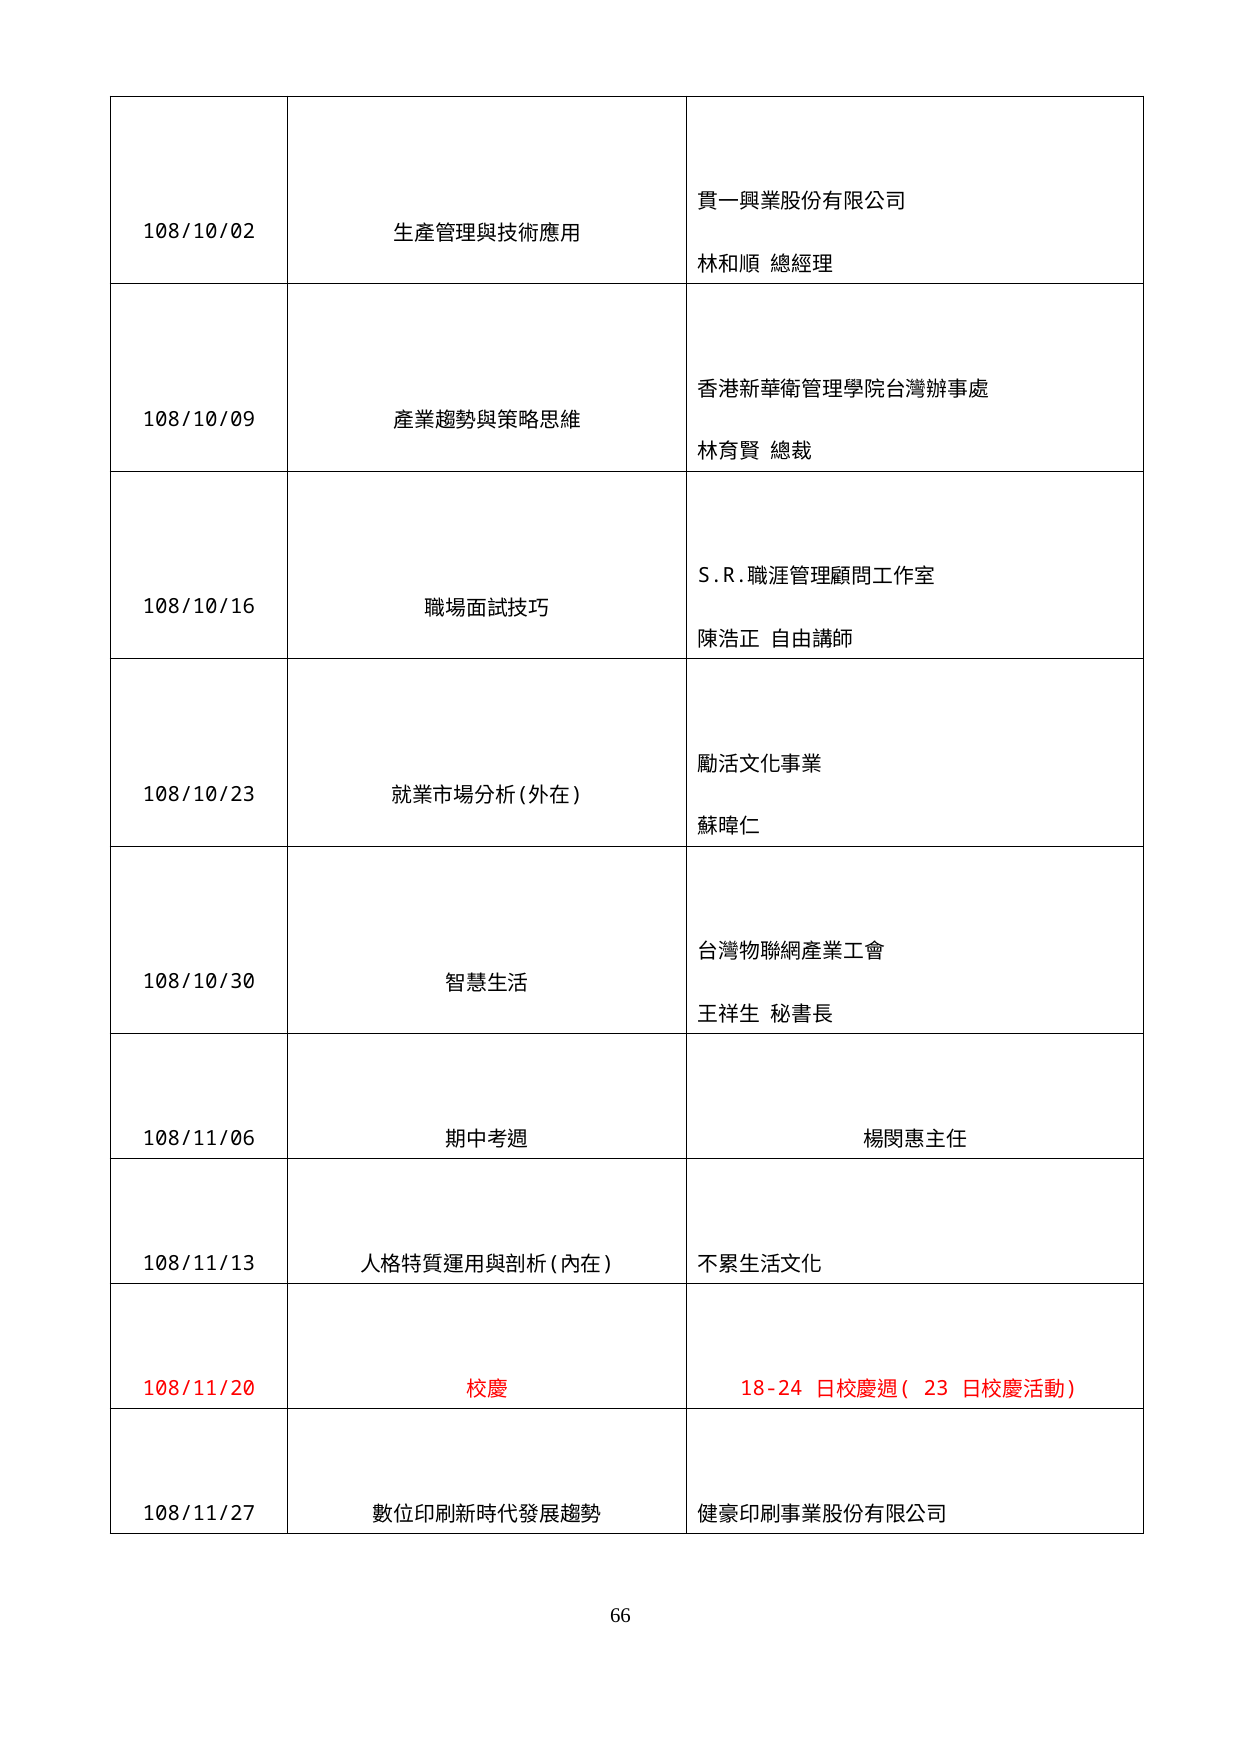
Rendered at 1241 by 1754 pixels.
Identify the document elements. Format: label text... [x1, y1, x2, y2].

table_cell 期中考週 [288, 1034, 686, 1158]
table_cell 108/10/30 [111, 847, 287, 1033]
table_cell 產業趨勢與策略思維 [288, 284, 686, 471]
table_cell 貫一興業股份有限公司 林和順 總經理 [687, 97, 1143, 283]
table_cell 數位印刷新時代發展趨勢 [288, 1409, 686, 1533]
table_cell 楊閔惠主任 [687, 1034, 1143, 1158]
table_cell 就業市場分析(外在) [288, 659, 686, 846]
table_cell 健豪印刷事業股份有限公司 [687, 1409, 1143, 1533]
table_cell 不累生活文化 [687, 1159, 1143, 1283]
table_cell 108/11/06 [111, 1034, 287, 1158]
table_cell 校慶 [288, 1284, 686, 1408]
table_cell 職場面試技巧 [288, 472, 686, 658]
table_cell 台灣物聯網產業工會 王祥生 秘書長 [687, 847, 1143, 1033]
table_cell 108/10/23 [111, 659, 287, 846]
table_cell 勵活文化事業 蘇暐仁 [687, 659, 1143, 846]
table_cell 香港新華衛管理學院台灣辦事處 林育賢 總裁 [687, 284, 1143, 471]
table_cell 108/11/13 [111, 1159, 287, 1283]
table_cell 108/11/20 [111, 1284, 287, 1408]
table_cell 人格特質運用與剖析(內在) [288, 1159, 686, 1283]
table_cell 108/10/09 [111, 284, 287, 471]
table_cell 18-24 日校慶週( 23 日校慶活動) [687, 1284, 1143, 1408]
table_cell 智慧生活 [288, 847, 686, 1033]
table_cell 108/10/16 [111, 472, 287, 658]
table_cell S.R.職涯管理顧問工作室 陳浩正 自由講師 [687, 472, 1143, 658]
table_cell 生產管理與技術應用 [288, 97, 686, 283]
table_cell 108/10/02 [111, 97, 287, 283]
table_cell 108/11/27 [111, 1409, 287, 1533]
